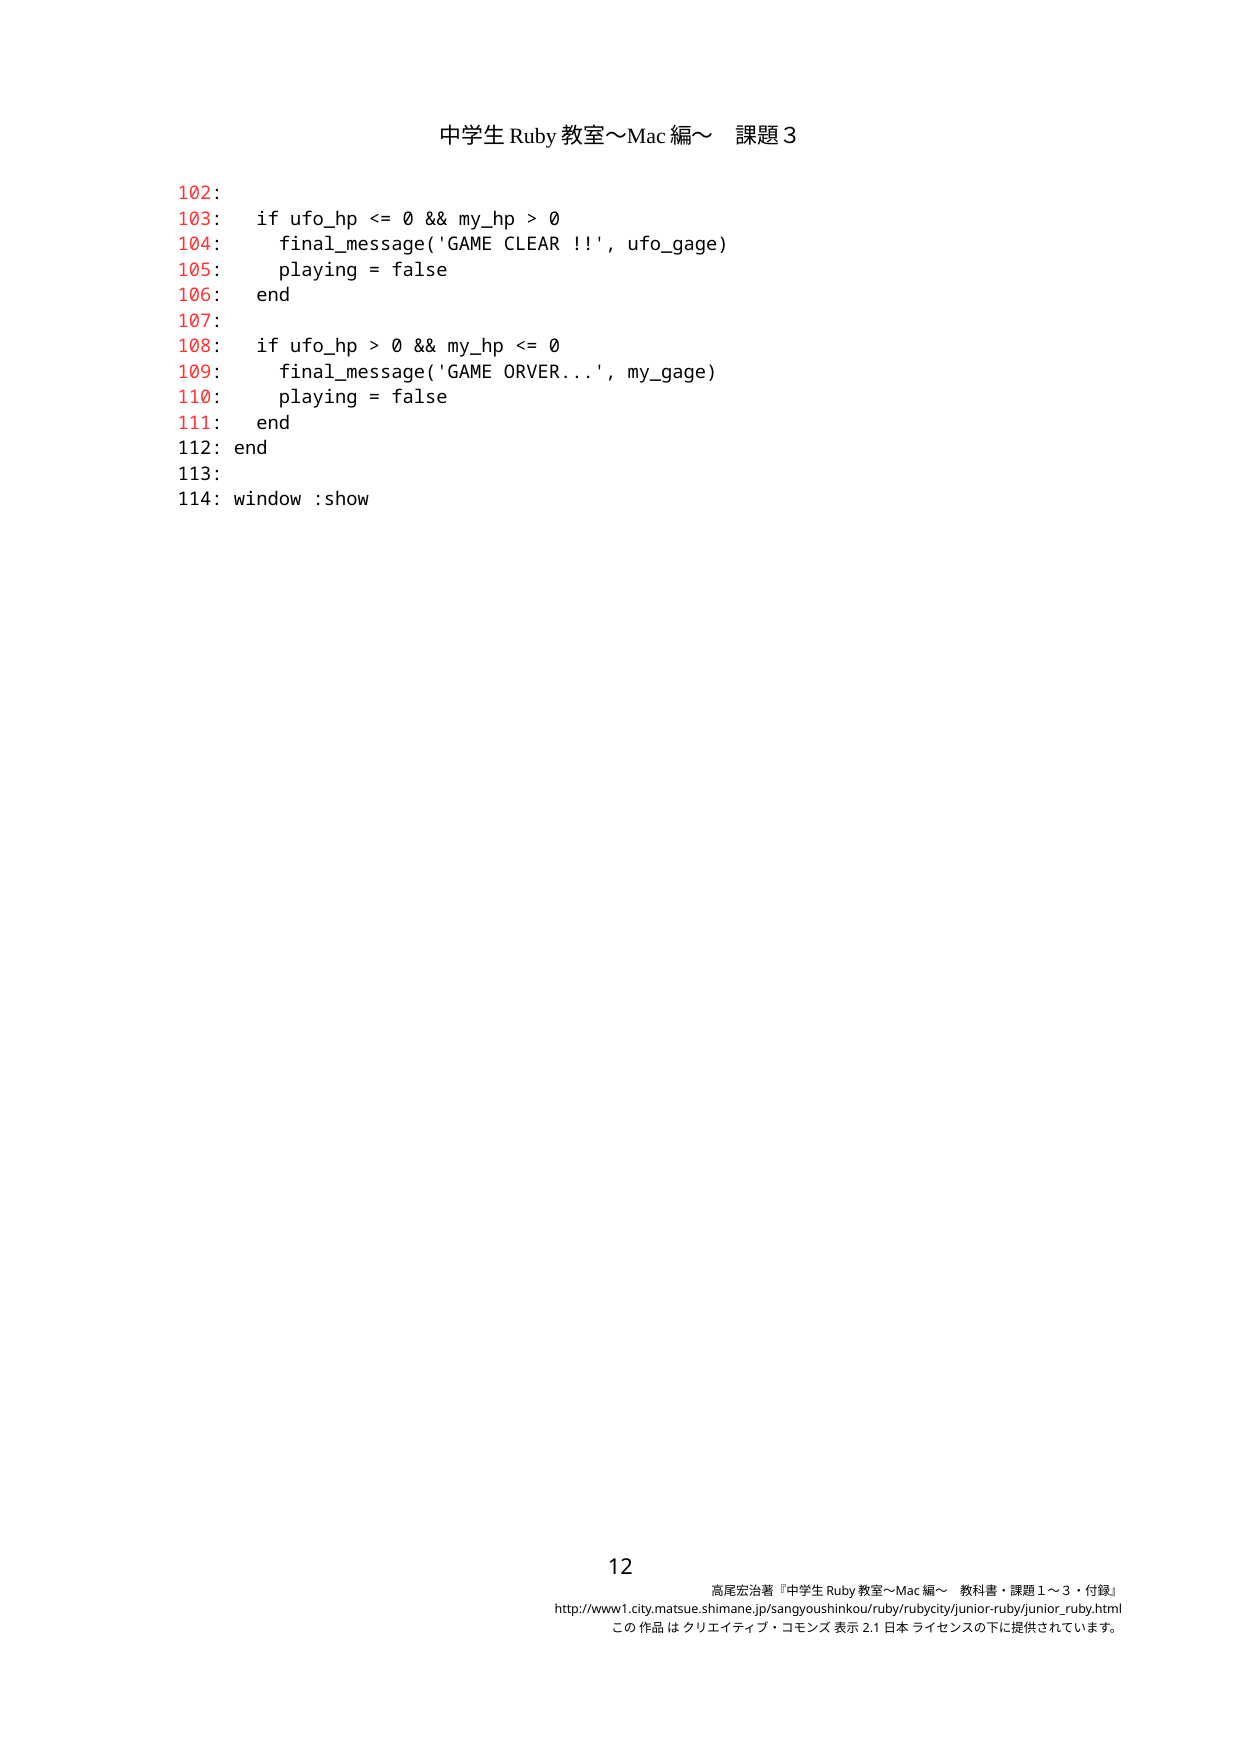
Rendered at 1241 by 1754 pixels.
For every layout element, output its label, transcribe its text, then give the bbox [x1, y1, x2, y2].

text 106: end [177, 281, 1122, 307]
text 114: window :show [177, 486, 1122, 511]
text 104: final_message('GAME CLEAR !!', ufo_gage) [177, 230, 1122, 256]
text 102: [177, 179, 1122, 205]
text 113: [177, 460, 1122, 486]
text 103: if ufo_hp <= 0 && my_hp > 0 [177, 205, 1122, 230]
text 108: if ufo_hp > 0 && my_hp <= 0 [177, 332, 1122, 358]
text 112: end [177, 434, 1122, 460]
text 111: end [177, 409, 1122, 434]
text 109: final_message('GAME ORVER...', my_gage) [177, 358, 1122, 383]
text 107: [177, 307, 1122, 332]
text 105: playing = false [177, 256, 1122, 281]
text 110: playing = false [177, 383, 1122, 409]
